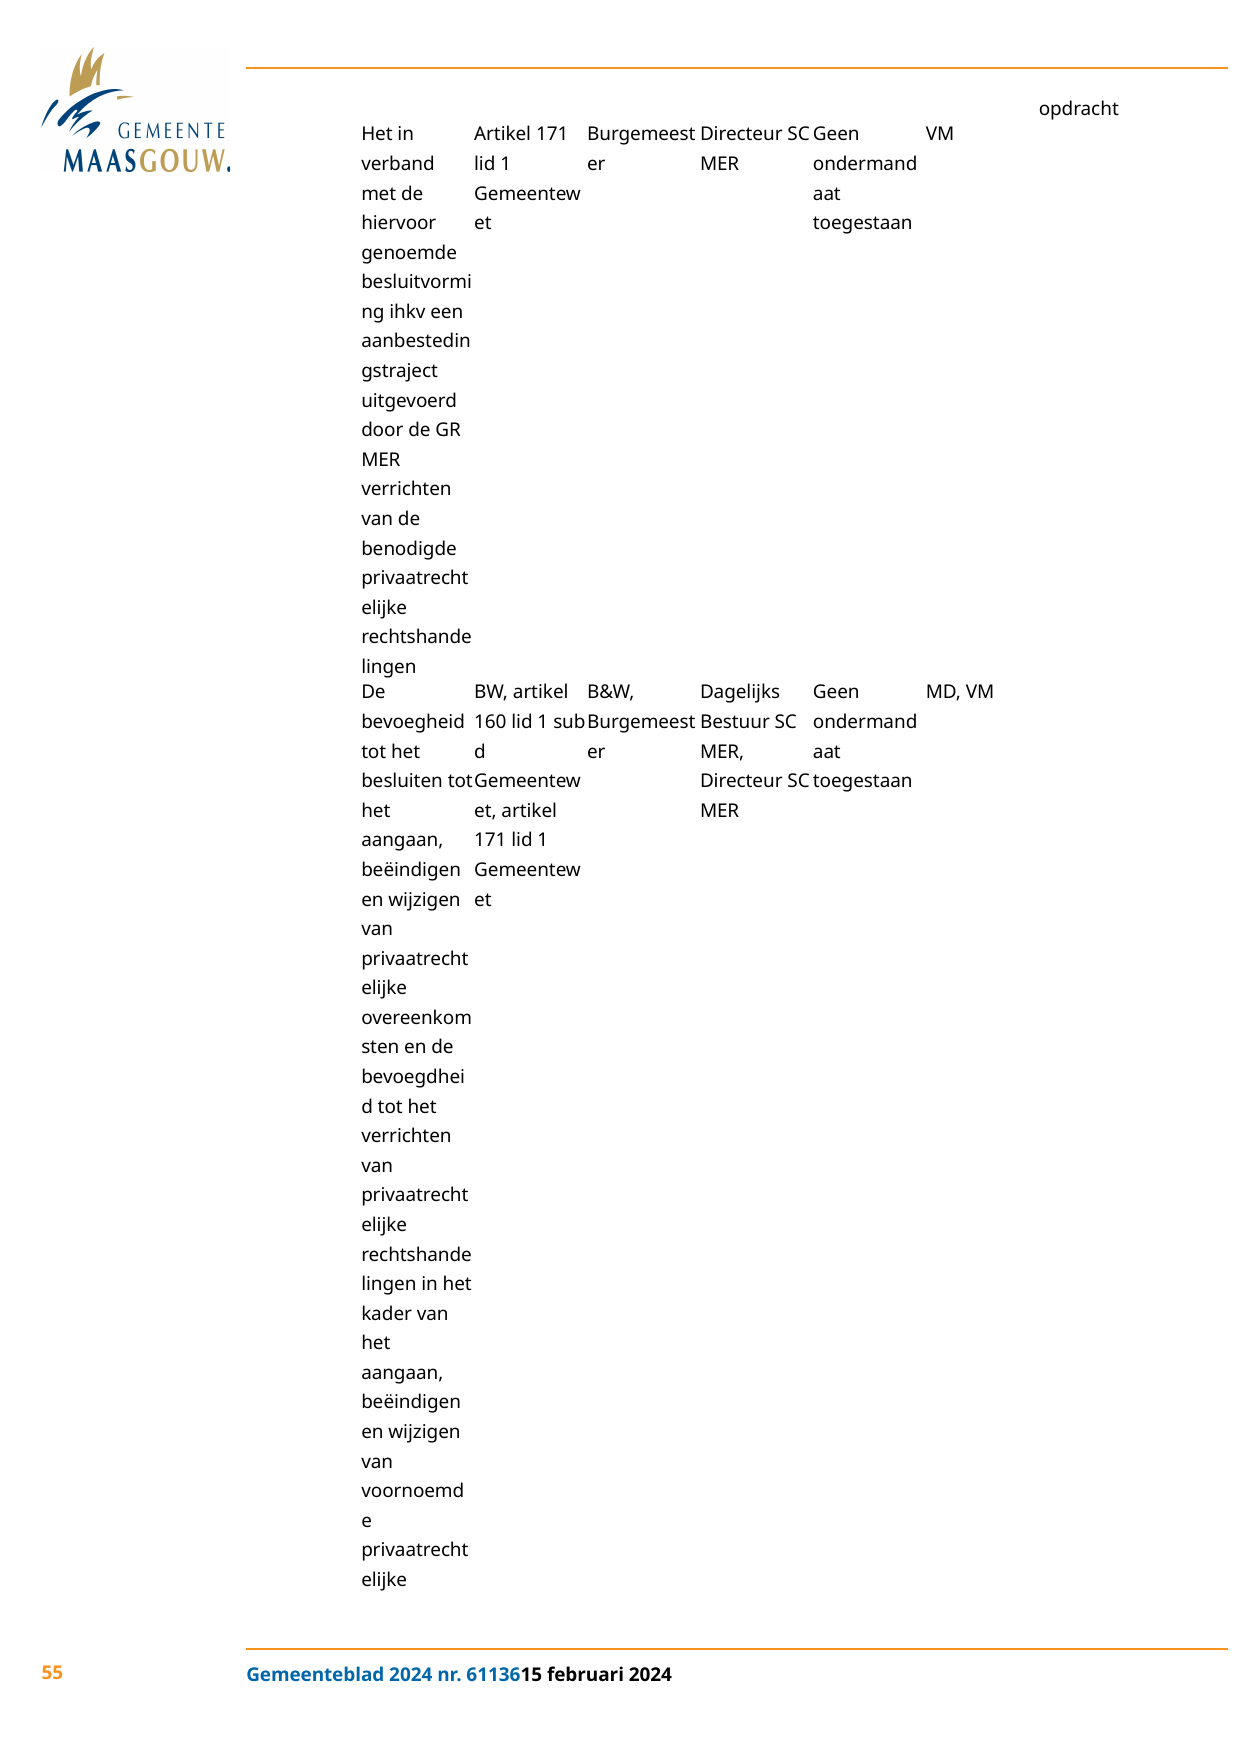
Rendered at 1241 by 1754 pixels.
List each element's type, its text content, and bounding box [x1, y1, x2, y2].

table_cell [248, 679, 361, 1592]
table_cell BW, artikel 160 lid 1 sub d Gemeentewet, artikel 171 lid 1 Gemeentewet [474, 679, 587, 1592]
table_cell Directeur SC MER [700, 121, 813, 679]
table_cell Geen ondermandaat toegestaan [813, 121, 926, 679]
table_cell Geen ondermandaat toegestaan [813, 679, 926, 1592]
table_cell VM [926, 121, 1038, 679]
table_cell [813, 95, 926, 121]
table_cell B&W, Burgemeester [587, 679, 700, 1592]
table_cell [926, 95, 1038, 121]
table_cell Artikel 171 lid 1 Gemeentewet [474, 121, 587, 679]
table_cell Het in verband met de hiervoor genoemde besluitvorming ihkv een aanbestedingstraject uitgevoerd door de GR MER verrichten van de benodigde privaatrechtelijke rechtshandelingen [361, 121, 474, 679]
table_cell [248, 121, 361, 679]
table_cell [248, 95, 361, 121]
table_cell Dagelijks Bestuur SC MER, Directeur SC MER [700, 679, 813, 1592]
table_cell [1039, 679, 1152, 1592]
table_cell opdracht [1039, 95, 1152, 121]
table_cell Burgemeester [587, 121, 700, 679]
table_cell [1039, 121, 1152, 679]
table_cell [587, 95, 700, 121]
table_cell [700, 95, 813, 121]
table_cell De bevoegheid tot het besluiten tot het aangaan, beëindigen en wijzigen van privaatrechtelijke overeenkomsten en de bevoegdheid tot het verrichten van privaatrechtelijke rechtshandelingen in het kader van het aangaan, beëindigen en wijzigen van voornoemde privaatrechtelijke [361, 679, 474, 1592]
table_cell MD, VM [926, 679, 1038, 1592]
table_cell [474, 95, 587, 121]
picture [41, 47, 231, 172]
